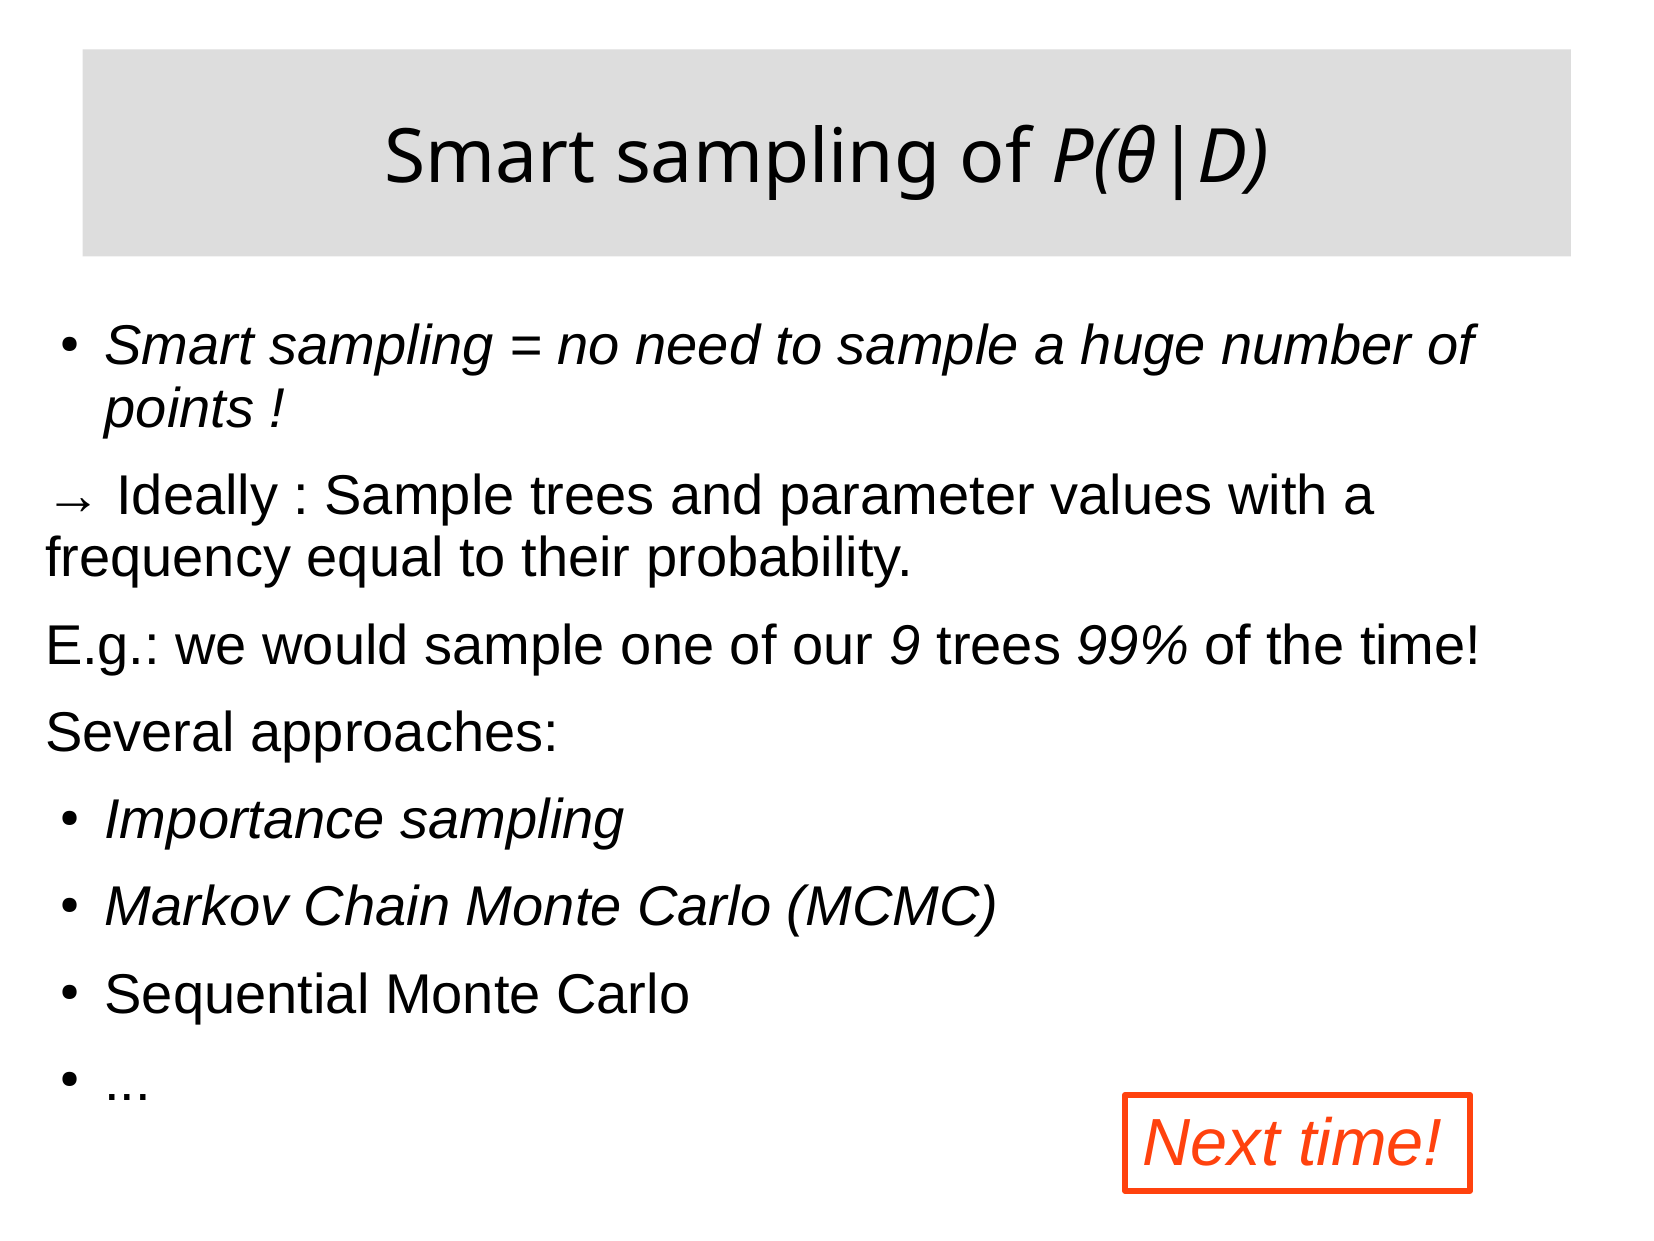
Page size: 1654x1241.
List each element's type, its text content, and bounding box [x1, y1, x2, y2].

text_box Next time! [1125, 1095, 1471, 1191]
list Smart sampling = no need to sample a huge number of points ! → Ideally : Sample trees and parameter values with a frequency equal to their probability. E.g.: we would sample one of our 9 trees 99% of the time! Several approaches: Importance sampling Markov Chain Monte Carlo (MCMC) Sequential Monte Carlo ... [45, 313, 1606, 1119]
title Smart sampling of P(θ|D) [82, 49, 1571, 257]
